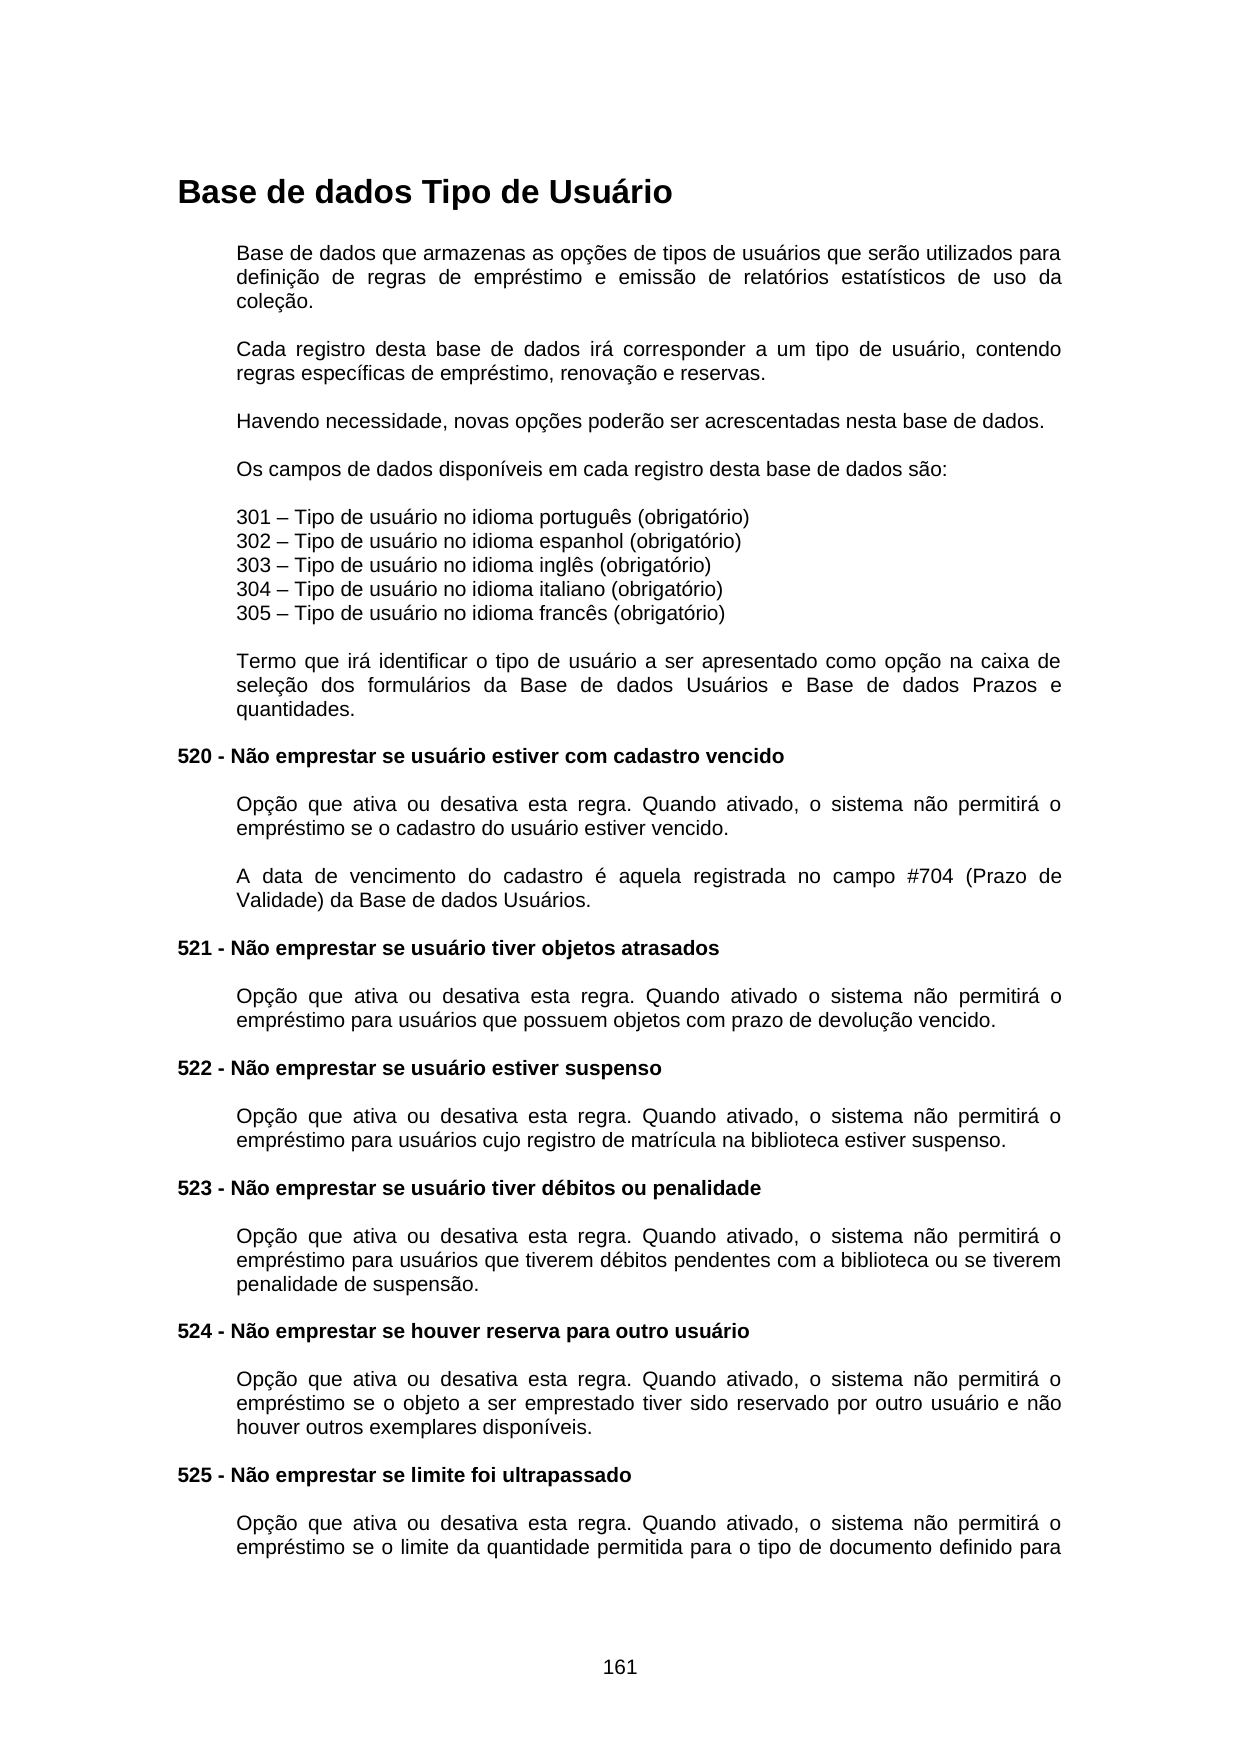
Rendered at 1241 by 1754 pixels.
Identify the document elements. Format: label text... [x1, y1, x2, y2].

text Opção que ativa ou desativa esta regra. Quando ativado, o sistema não permitirá o empréstimo se o objeto a ser emprestado tiver sido reservado por outro usuário e não houver outros exemplares disponíveis. [236, 1367, 1063, 1439]
subtitle Base de dados Tipo de Usuário [177, 173, 1063, 211]
text Opção que ativa ou desativa esta regra. Quando ativado, o sistema não permitirá o empréstimo para usuários que tiverem débitos pendentes com a biblioteca ou se tiverem penalidade de suspensão. [236, 1223, 1063, 1295]
text 524 - Não emprestar se houver reserva para outro usuário [177, 1319, 1063, 1343]
text 304 – Tipo de usuário no idioma italiano (obrigatório) [236, 577, 1063, 601]
text Opção que ativa ou desativa esta regra. Quando ativado, o sistema não permitirá o empréstimo se o cadastro do usuário estiver vencido. [236, 792, 1063, 840]
text Opção que ativa ou desativa esta regra. Quando ativado, o sistema não permitirá o empréstimo para usuários cujo registro de matrícula na biblioteca estiver suspenso. [236, 1104, 1063, 1152]
text 303 – Tipo de usuário no idioma inglês (obrigatório) [236, 553, 1063, 577]
text 523 - Não emprestar se usuário tiver débitos ou penalidade [177, 1176, 1063, 1199]
text 305 – Tipo de usuário no idioma francês (obrigatório) [236, 601, 1063, 624]
text 301 – Tipo de usuário no idioma português (obrigatório) [236, 505, 1063, 529]
text Opção que ativa ou desativa esta regra. Quando ativado, o sistema não permitirá o empréstimo se o limite da quantidade permitida para o tipo de documento definido para [236, 1511, 1063, 1559]
text Havendo necessidade, novas opções poderão ser acrescentadas nesta base de dados. [236, 409, 1063, 433]
text 522 - Não emprestar se usuário estiver suspenso [177, 1056, 1063, 1080]
text Termo que irá identificar o tipo de usuário a ser apresentado como opção na caixa de seleção dos formulários da Base de dados Usuários e Base de dados Prazos e quantidades. [236, 648, 1063, 720]
text A data de vencimento do cadastro é aquela registrada no campo #704 (Prazo de Validade) da Base de dados Usuários. [236, 864, 1063, 912]
text Os campos de dados disponíveis em cada registro desta base de dados são: [236, 457, 1063, 481]
text Cada registro desta base de dados irá corresponder a um tipo de usuário, contendo regras específicas de empréstimo, renovação e reservas. [236, 337, 1063, 385]
text 525 - Não emprestar se limite foi ultrapassado [177, 1463, 1063, 1487]
text Opção que ativa ou desativa esta regra. Quando ativado o sistema não permitirá o empréstimo para usuários que possuem objetos com prazo de devolução vencido. [236, 984, 1063, 1032]
text 302 – Tipo de usuário no idioma espanhol (obrigatório) [236, 529, 1063, 553]
text 520 - Não emprestar se usuário estiver com cadastro vencido [177, 744, 1063, 768]
text 521 - Não emprestar se usuário tiver objetos atrasados [177, 936, 1063, 960]
text Base de dados que armazenas as opções de tipos de usuários que serão utilizados para definição de regras de empréstimo e emissão de relatórios estatísticos de uso da coleção. [236, 241, 1063, 313]
